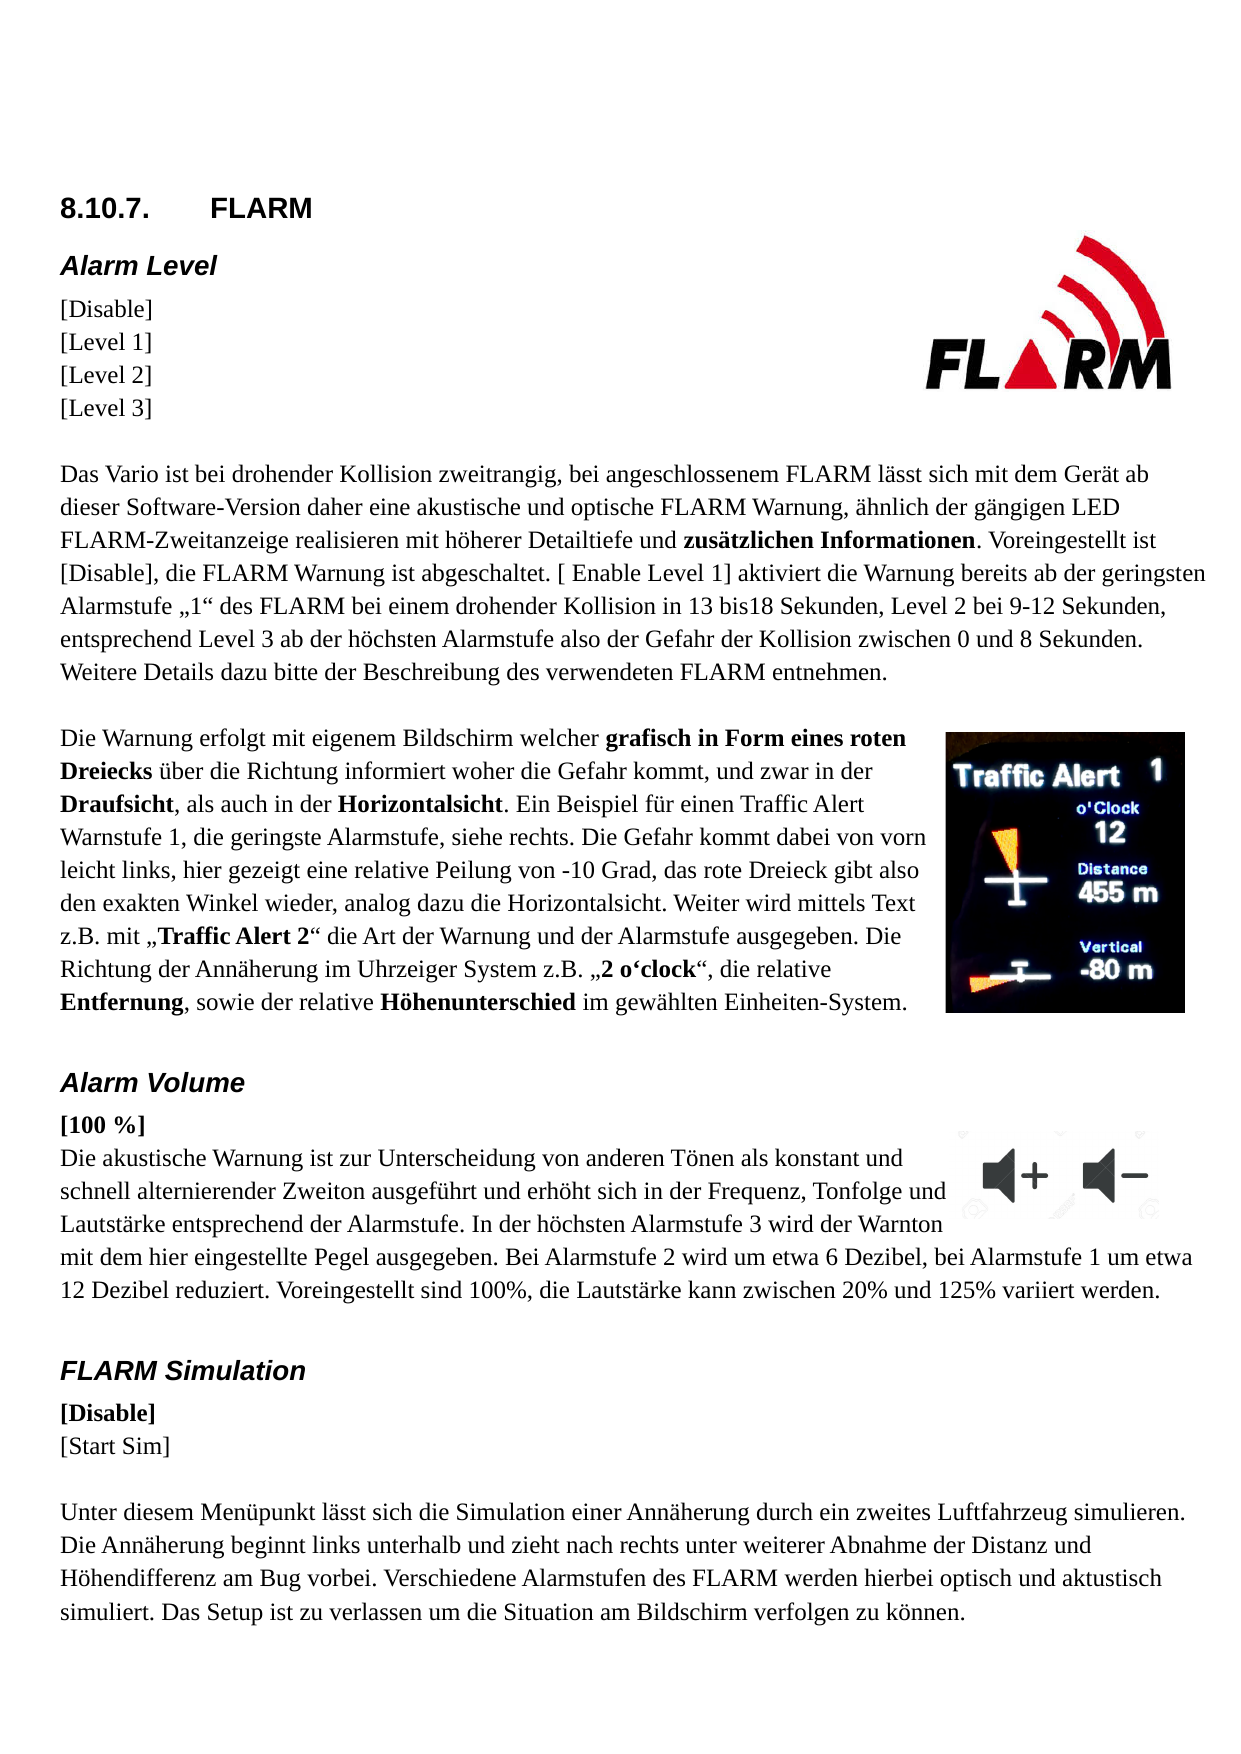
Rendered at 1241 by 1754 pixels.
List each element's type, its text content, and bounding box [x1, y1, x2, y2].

subtitle Alarm Level [60, 250, 922, 282]
picture [949, 1131, 1160, 1219]
text [1174, 360, 1207, 389]
subtitle FLARM Simulation [60, 1354, 1207, 1386]
text [Start Sim] [60, 1431, 1207, 1460]
subtitle [1174, 250, 1207, 282]
text [Level 2] [60, 360, 922, 389]
text Die Warnung erfolgt mit eigenem Bildschirm welcher grafisch in Form eines roten Dreiecks über die Richtung informiert woher die Gefahr kommt, und zwar in der Draufsicht, als auch in der Horizontalsicht. Ein Beispiel für einen Traffic Alert Warnstufe 1, die geringste Alarmstufe, siehe rechts. Die Gefahr kommt dabei von vorn leicht links, hier gezeigt eine relative Peilung von -10 Grad, das rote Dreieck gibt also den exakten Winkel wieder, analog dazu die Horizontalsicht. Weiter wird mittels Text z.B. mit „Traffic Alert 2“ die Art der Warnung und der Alarmstufe ausgegeben. Die Richtung der Annäherung im Uhrzeiger System z.B. „2 o‘clock“, die relative Entfernung, sowie der relative Höhenunterschied im gewählten Einheiten-System. [60, 723, 1207, 1016]
picture [922, 230, 1174, 392]
text Die akustische Warnung ist zur Unterscheidung von anderen Tönen als konstant und schnell alternierender Zweiton ausgeführt und erhöht sich in der Frequenz, Tonfolge und Lautstärke entsprechend der Alarmstufe. In der höchsten Alarmstufe 3 wird der Warnton mit dem hier eingestellte Pegel ausgegeben. Bei Alarmstufe 2 wird um etwa 6 Dezibel, bei Alarmstufe 1 um etwa 12 Dezibel reduziert. Voreingestellt sind 100%, die Lautstärke kann zwischen 20% und 125% variiert werden. [60, 1143, 1207, 1304]
subtitle Alarm Volume [60, 1066, 1207, 1098]
text Das Vario ist bei drohender Kollision zweitrangig, bei angeschlossenem FLARM lässt sich mit dem Gerät ab dieser Software-Version daher eine akustische und optische FLARM Warnung, ähnlich der gängigen LED FLARM-Zweitanzeige realisieren mit höherer Detailtiefe und zusätzlichen Informationen. Voreingestellt ist [Disable], die FLARM Warnung ist abgeschaltet. [ Enable Level 1] aktiviert die Warnung bereits ab der geringsten Alarmstufe „1“ des FLARM bei einem drohender Kollision in 13 bis18 Sekunden, Level 2 bei 9-12 Sekunden, entsprechend Level 3 ab der höchsten Alarmstufe also der Gefahr der Kollision zwischen 0 und 8 Sekunden. Weitere Details dazu bitte der Beschreibung des verwendeten FLARM entnehmen. [60, 459, 1207, 686]
text [Disable] [60, 1398, 1207, 1427]
picture [945, 732, 1185, 1013]
text [Level 3] [60, 393, 1207, 422]
text [Level 1] [60, 327, 922, 356]
text [Disable] [60, 294, 922, 323]
text [100 %] [60, 1110, 1207, 1139]
text [1174, 327, 1207, 356]
text [1174, 294, 1207, 323]
text Unter diesem Menüpunkt lässt sich die Simulation einer Annäherung durch ein zweites Luftfahrzeug simulieren. Die Annäherung beginnt links unterhalb und zieht nach rechts unter weiterer Abnahme der Distanz und Höhendifferenz am Bug vorbei. Verschiedene Alarmstufen des FLARM werden hierbei optisch und aktustisch simuliert. Das Setup ist zu verlassen um die Situation am Bildschirm verfolgen zu können. [60, 1497, 1207, 1625]
subtitle FLARM [60, 191, 1207, 225]
